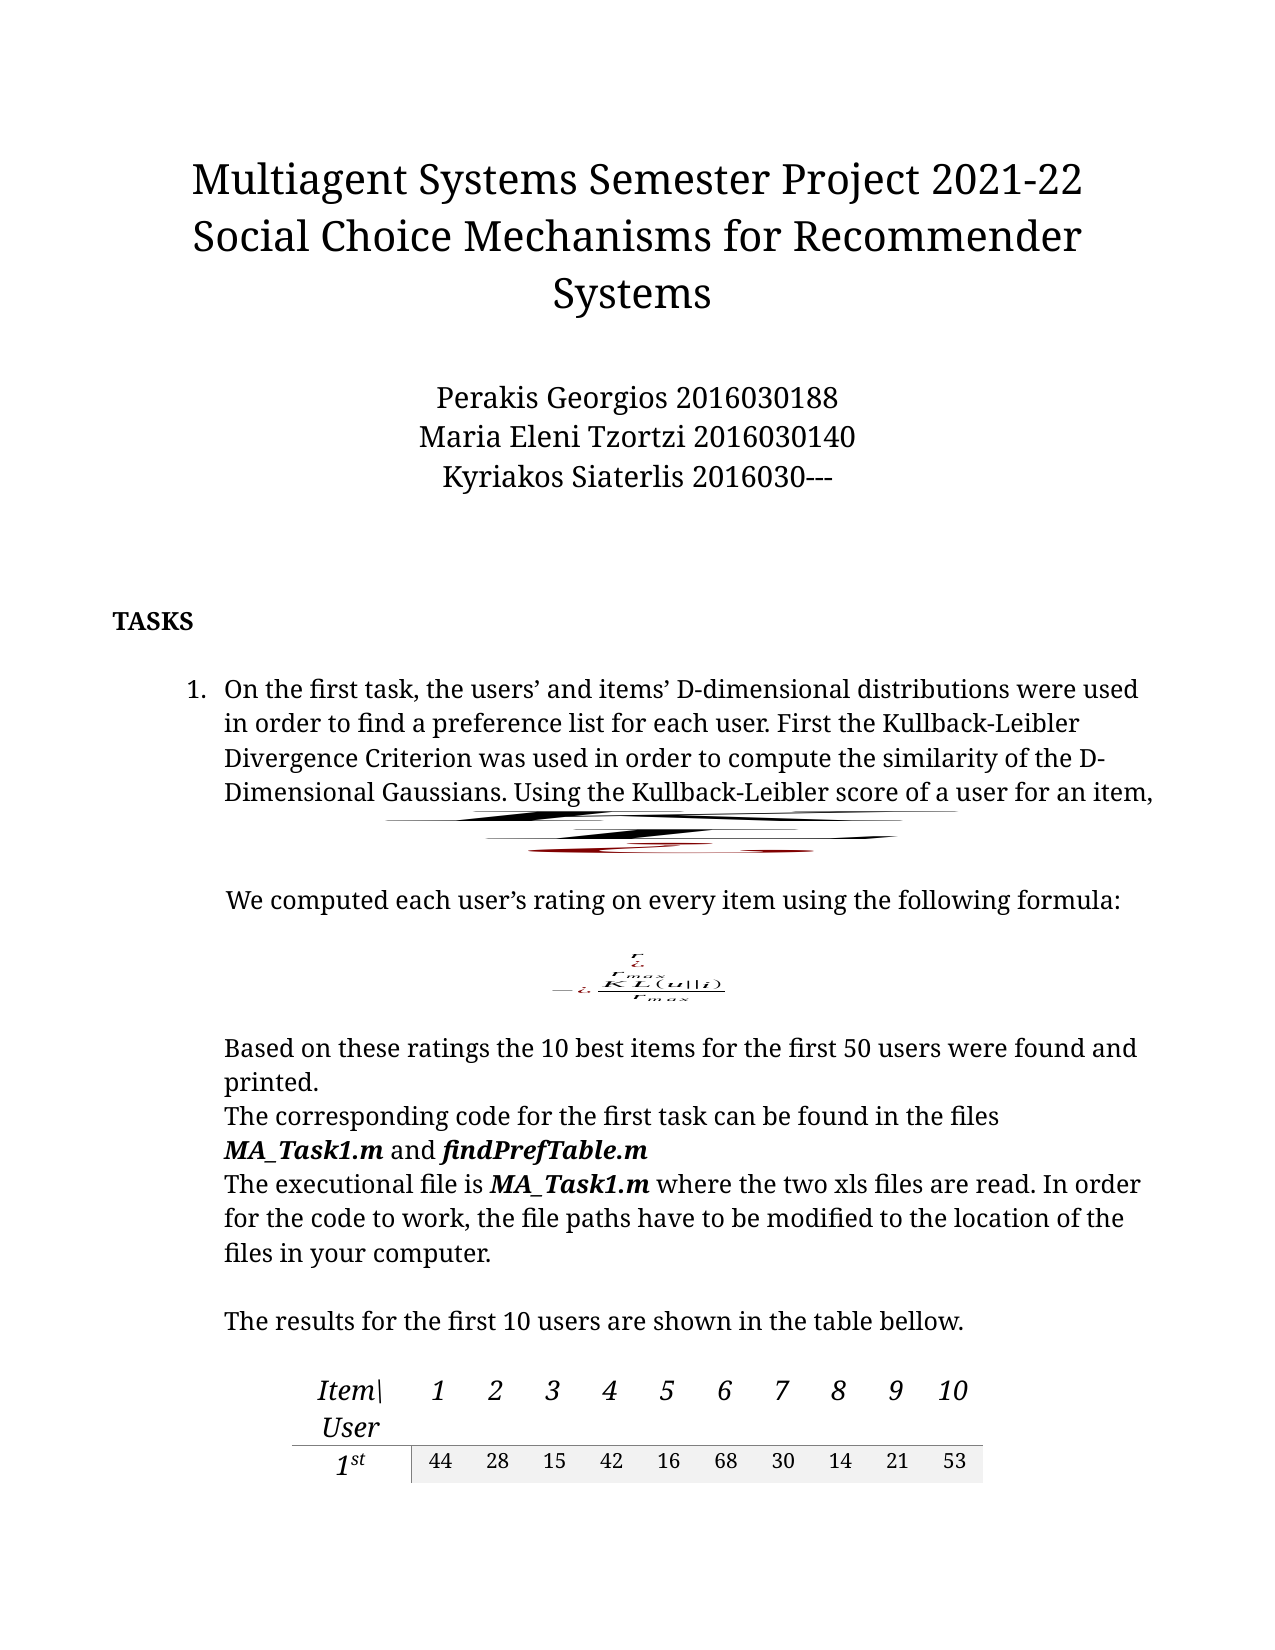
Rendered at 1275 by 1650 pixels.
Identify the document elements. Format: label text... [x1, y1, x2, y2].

table_cell 21 [869, 1446, 926, 1483]
table_header 3 [526, 1371, 583, 1445]
text Social Choice Mechanisms for Recommender Systems [112, 207, 1162, 320]
table_cell 15 [526, 1446, 583, 1483]
text Kyriakos Siaterlis 2016030--- [112, 456, 1162, 496]
table_cell 14 [812, 1446, 869, 1483]
list On the first task, the users’ and items’ D-dimensional distributions were used in order to find a preference list for each user. First the Kullback-Leibler Divergence Criterion was used in order to compute the similarity of the D-Dimensional Gaussians. Using the Kullback-Leibler score of a user for an item, [186, 672, 1162, 808]
table_header 4 [583, 1371, 640, 1445]
table_cell 16 [640, 1446, 697, 1483]
table_header 5 [640, 1371, 697, 1445]
table_cell 1st [292, 1446, 411, 1483]
table_header 2 [469, 1371, 526, 1445]
table_cell 42 [583, 1446, 640, 1483]
table_cell 44 [412, 1446, 469, 1483]
table_header 10 [926, 1371, 983, 1445]
table_cell 53 [926, 1446, 983, 1483]
table_header 9 [869, 1371, 926, 1445]
table_header Item\User [292, 1371, 412, 1445]
text Perakis Georgios 2016030188 [112, 377, 1162, 417]
text Multiagent Systems Semester Project 2021-22 [112, 150, 1162, 207]
table_cell 28 [469, 1446, 526, 1483]
table_header 7 [754, 1371, 812, 1445]
table_cell 68 [697, 1446, 754, 1483]
table_header 1 [412, 1371, 469, 1445]
text The corresponding code for the first task can be found in the files MA_Task1.m and findPrefTable.m [224, 1099, 1162, 1167]
table_header 8 [812, 1371, 869, 1445]
text We computed each user’s rating on every item using the following formula: [186, 883, 1162, 917]
text TASKS [112, 604, 1162, 638]
text The results for the first 10 users are shown in the table bellow. [224, 1303, 1162, 1337]
table_header 6 [697, 1371, 754, 1445]
text Based on these ratings the 10 best items for the first 50 users were found and printed. [224, 1031, 1162, 1099]
text The executional file is MA_Task1.m where the two xls files are read. In order for the code to work, the file paths have to be modified to the location of the files in your computer. [224, 1167, 1162, 1269]
table_cell 30 [754, 1446, 812, 1483]
text Maria Eleni Tzortzi 2016030140 [112, 417, 1162, 456]
